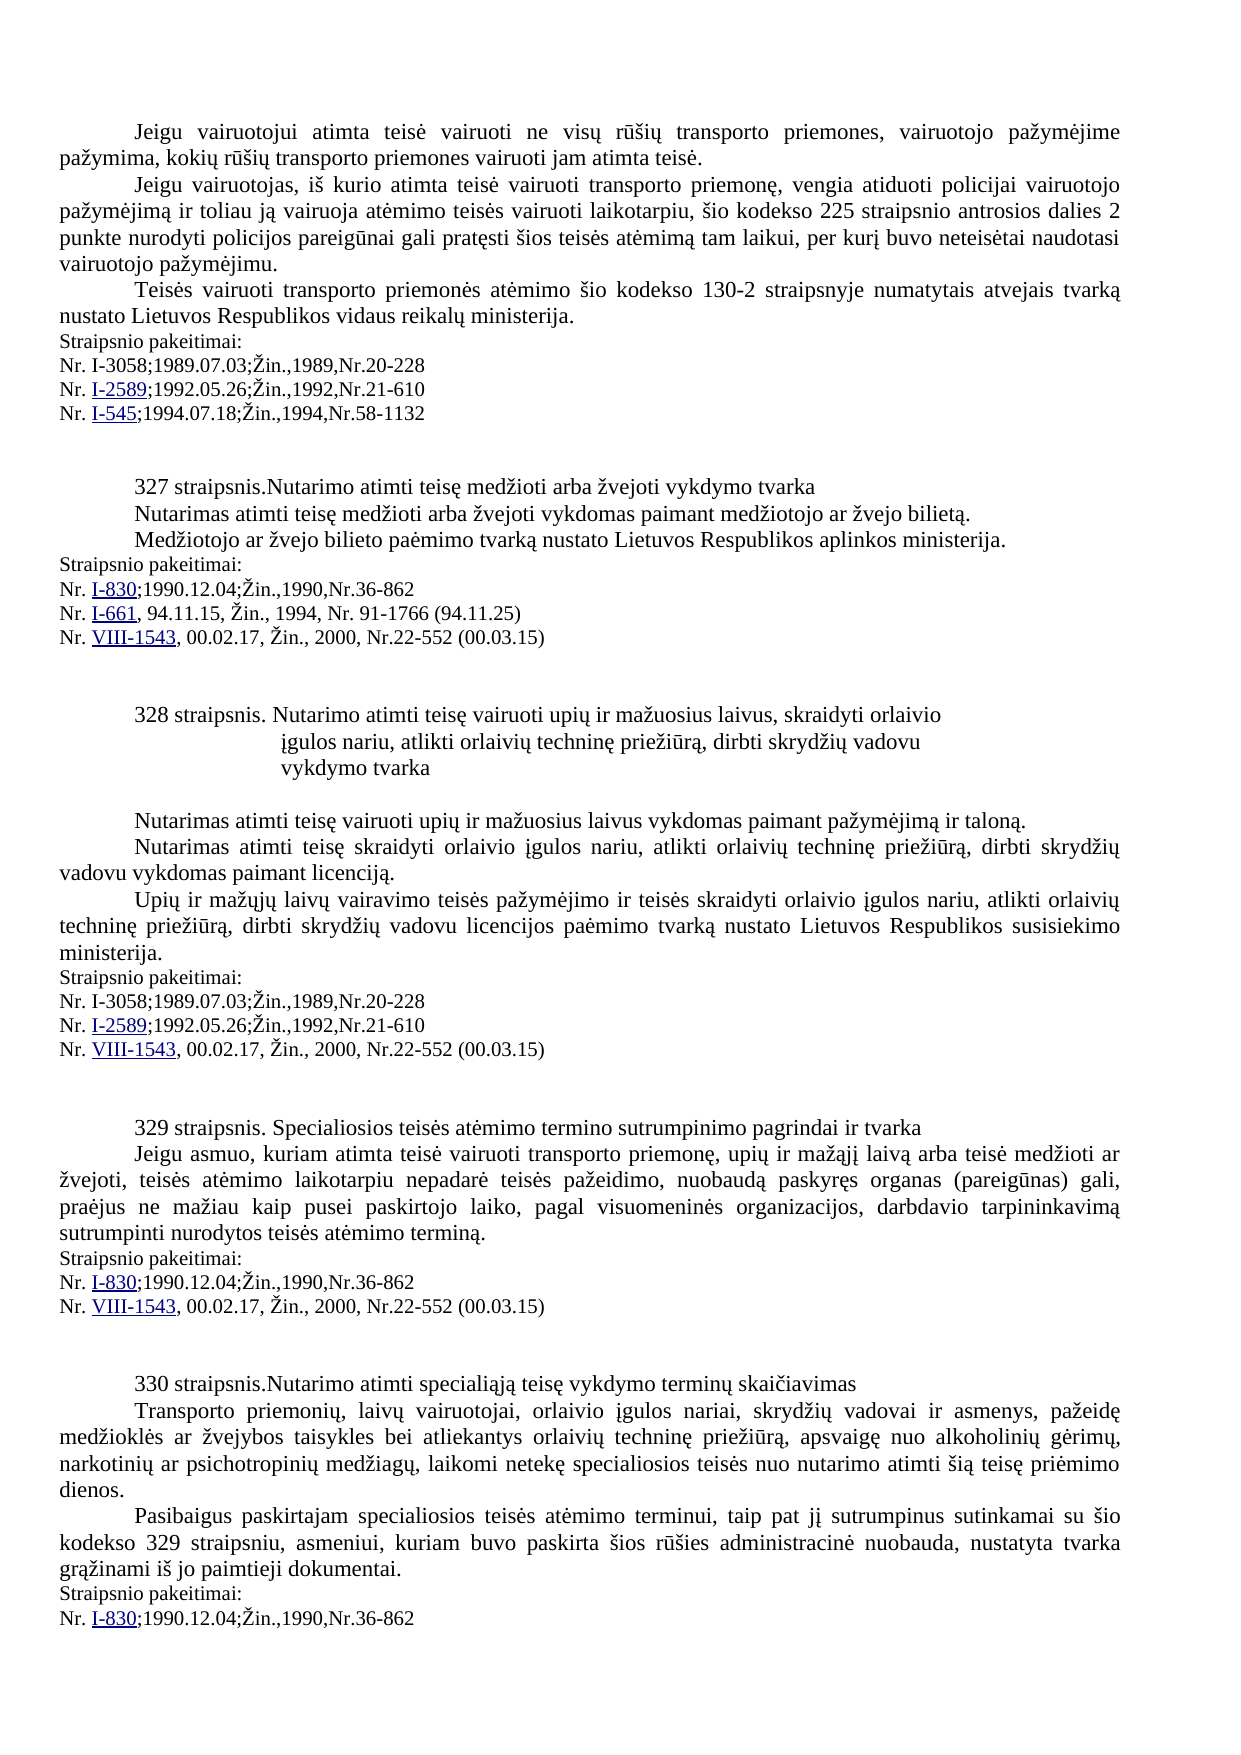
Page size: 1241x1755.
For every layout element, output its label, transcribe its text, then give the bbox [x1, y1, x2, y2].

text Nr. I-3058;1989.07.03;Žin.,1989,Nr.20-228 [59, 989, 1122, 1013]
text Upių ir mažųjų laivų vairavimo teisės pažymėjimo ir teisės skraidyti orlaivio įgulos nariu, atlikti orlaivių techninę priežiūrą, dirbti skrydžių vadovu licencijos paėmimo tvarką nustato Lietuvos Respublikos susisiekimo ministerija. [59, 886, 1122, 965]
text Nr. I-2589;1992.05.26;Žin.,1992,Nr.21-610 [59, 377, 1122, 401]
text Medžiotojo ar žvejo bilieto paėmimo tvarką nustato Lietuvos Respublikos aplinkos ministerija. [59, 526, 1122, 552]
text Nr. VIII-1543, 00.02.17, Žin., 2000, Nr.22-552 (00.03.15) [59, 1037, 1122, 1061]
text 327 straipsnis.Nutarimo atimti teisę medžioti arba žvejoti vykdymo tvarka [59, 473, 1122, 500]
text Straipsnio pakeitimai: [59, 329, 1122, 353]
text 330 straipsnis.Nutarimo atimti specialiąją teisę vykdymo terminų skaičiavimas [59, 1371, 1122, 1397]
text Nutarimas atimti teisę medžioti arba žvejoti vykdomas paimant medžiotojo ar žvejo bilietą. [59, 500, 1122, 526]
text Nr. I-661, 94.11.15, Žin., 1994, Nr. 91-1766 (94.11.25) [59, 601, 1122, 624]
text įgulos nariu, atlikti orlaivių techninę priežiūrą, dirbti skrydžių vadovu [281, 728, 1122, 754]
text Nr. I-2589;1992.05.26;Žin.,1992,Nr.21-610 [59, 1013, 1122, 1037]
text Jeigu vairuotojas, iš kurio atimta teisė vairuoti transporto priemonę, vengia atiduoti policijai vairuotojo pažymėjimą ir toliau ją vairuoja atėmimo teisės vairuoti laikotarpiu, šio kodekso 225 straipsnio antrosios dalies 2 punkte nurodyti policijos pareigūnai gali pratęsti šios teisės atėmimą tam laikui, per kurį buvo neteisėtai naudotasi vairuotojo pažymėjimu. [59, 171, 1122, 276]
text Pasibaigus paskirtajam specialiosios teisės atėmimo terminui, taip pat jį sutrumpinus sutinkamai su šio kodekso 329 straipsniu, asmeniui, kuriam buvo paskirta šios rūšies administracinė nuobauda, nustatyta tvarka grąžinami iš jo paimtieji dokumentai. [59, 1502, 1122, 1581]
text Nr. VIII-1543, 00.02.17, Žin., 2000, Nr.22-552 (00.03.15) [59, 624, 1122, 649]
text Straipsnio pakeitimai: [59, 1246, 1122, 1270]
text 328 straipsnis. Nutarimo atimti teisę vairuoti upių ir mažuosius laivus, skraidyti orlaivio [134, 701, 1122, 728]
text Nutarimas atimti teisę skraidyti orlaivio įgulos nariu, atlikti orlaivių techninę priežiūrą, dirbti skrydžių vadovu vykdomas paimant licenciją. [59, 833, 1122, 886]
text Straipsnio pakeitimai: [59, 552, 1122, 576]
text Nr. I-830;1990.12.04;Žin.,1990,Nr.36-862 [59, 1270, 1122, 1294]
text vykdymo tvarka [281, 754, 1122, 780]
text Nr. I-830;1990.12.04;Žin.,1990,Nr.36-862 [59, 576, 1122, 601]
text Jeigu asmuo, kuriam atimta teisė vairuoti transporto priemonę, upių ir mažąjį laivą arba teisė medžioti ar žvejoti, teisės atėmimo laikotarpiu nepadarė teisės pažeidimo, nuobaudą paskyręs organas (pareigūnas) gali, praėjus ne mažiau kaip pusei paskirtojo laiko, pagal visuomeninės organizacijos, darbdavio tarpininkavimą sutrumpinti nurodytos teisės atėmimo terminą. [59, 1140, 1122, 1246]
text 329 straipsnis. Specialiosios teisės atėmimo termino sutrumpinimo pagrindai ir tvarka [134, 1114, 1122, 1140]
text Nr. I-830;1990.12.04;Žin.,1990,Nr.36-862 [59, 1605, 1122, 1629]
text Nutarimas atimti teisę vairuoti upių ir mažuosius laivus vykdomas paimant pažymėjimą ir taloną. [59, 807, 1122, 833]
text Straipsnio pakeitimai: [59, 965, 1122, 989]
text Nr. I-545;1994.07.18;Žin.,1994,Nr.58-1132 [59, 401, 1122, 425]
text Nr. VIII-1543, 00.02.17, Žin., 2000, Nr.22-552 (00.03.15) [59, 1294, 1122, 1318]
text Transporto priemonių, laivų vairuotojai, orlaivio įgulos nariai, skrydžių vadovai ir asmenys, pažeidę medžioklės ar žvejybos taisykles bei atliekantys orlaivių techninę priežiūrą, apsvaigę nuo alkoholinių gėrimų, narkotinių ar psichotropinių medžiagų, laikomi netekę specialiosios teisės nuo nutarimo atimti šią teisę priėmimo dienos. [59, 1397, 1122, 1502]
text Nr. I-3058;1989.07.03;Žin.,1989,Nr.20-228 [59, 353, 1122, 377]
text Straipsnio pakeitimai: [59, 1581, 1122, 1605]
text Jeigu vairuotojui atimta teisė vairuoti ne visų rūšių transporto priemones, vairuotojo pažymėjime pažymima, kokių rūšių transporto priemones vairuoti jam atimta teisė. [59, 118, 1122, 171]
text Teisės vairuoti transporto priemonės atėmimo šio kodekso 130-2 straipsnyje numatytais atvejais tvarką nustato Lietuvos Respublikos vidaus reikalų ministerija. [59, 276, 1122, 329]
